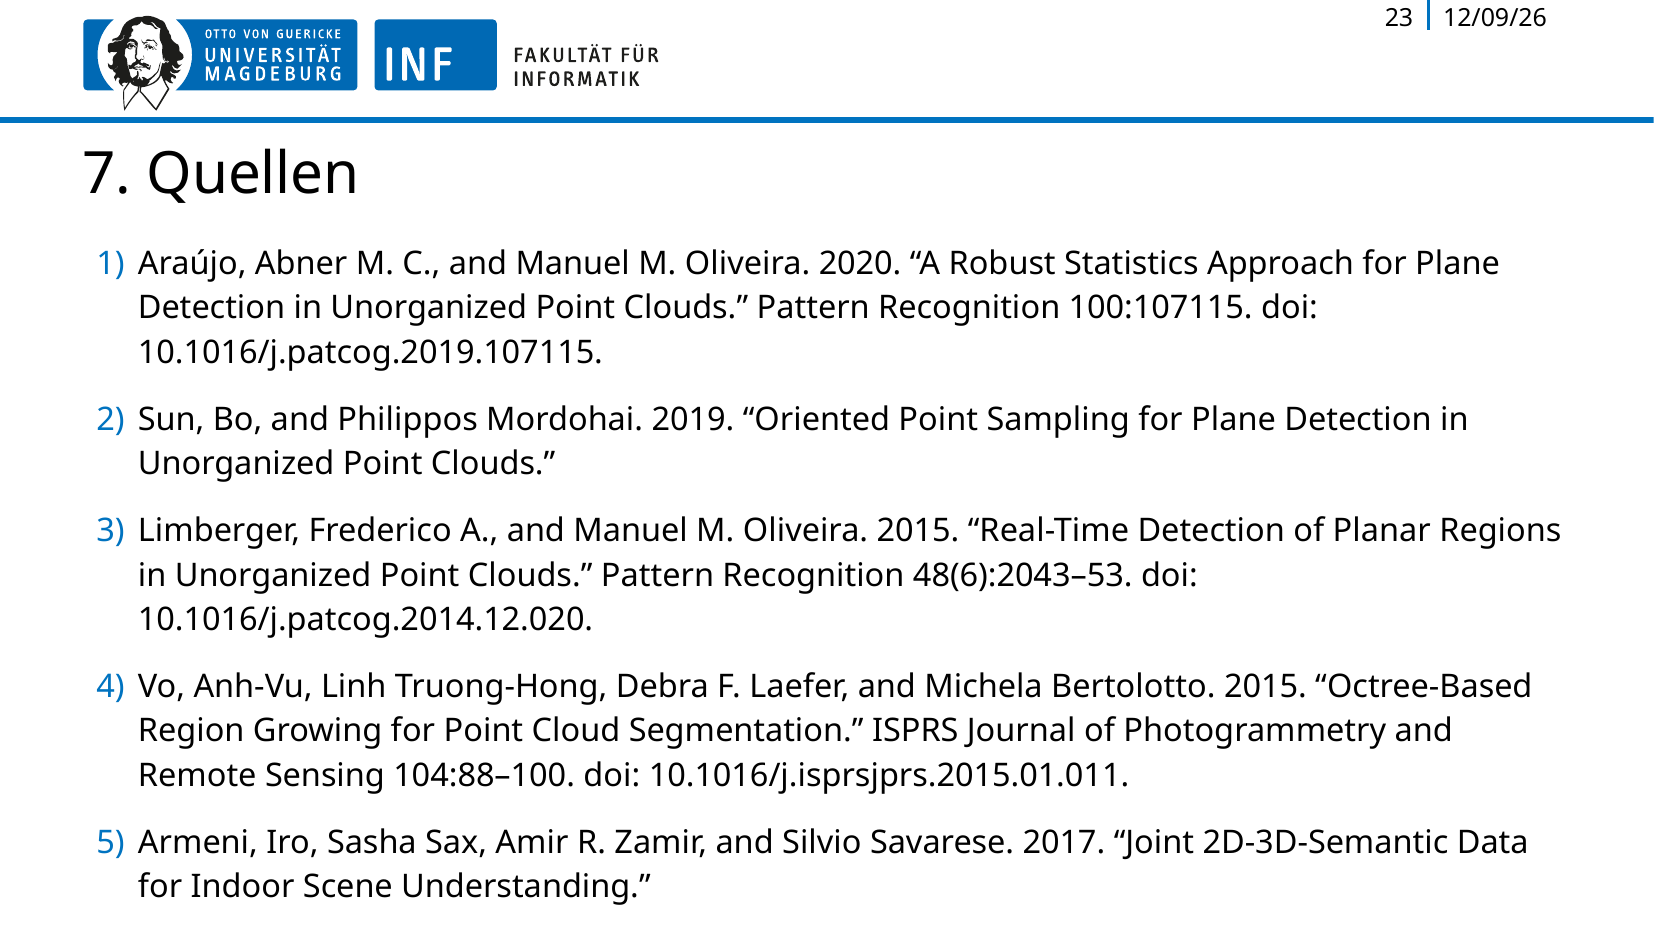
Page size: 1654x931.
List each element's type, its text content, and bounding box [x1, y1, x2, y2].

title 7. Quellen [82, 131, 1571, 211]
list Araújo, Abner M. C., and Manuel M. Oliveira. 2020. “A Robust Statistics Approach for Plane Detection in Unorganized Point Clouds.” Pattern Recognition 100:107115. doi: 10.1016/j.patcog.2019.107115. Sun, Bo, and Philippos Mordohai. 2019. “Oriented Point Sampling for Plane Detection in Unorganized Point Clouds.” Limberger, Frederico A., and Manuel M. Oliveira. 2015. “Real-Time Detection of Planar Regions in Unorganized Point Clouds.” Pattern Recognition 48(6):2043–53. doi: 10.1016/j.patcog.2014.12.020. Vo, Anh-Vu, Linh Truong-Hong, Debra F. Laefer, and Michela Bertolotto. 2015. “Octree-Based Region Growing for Point Cloud Segmentation.” ISPRS Journal of Photogrammetry and Remote Sensing 104:88–100. doi: 10.1016/j.isprsjprs.2015.01.011. Armeni, Iro, Sasha Sax, Amir R. Zamir, and Silvio Savarese. 2017. “Joint 2D-3D-Semantic Data for Indoor Scene Understanding.” [82, 240, 1571, 916]
